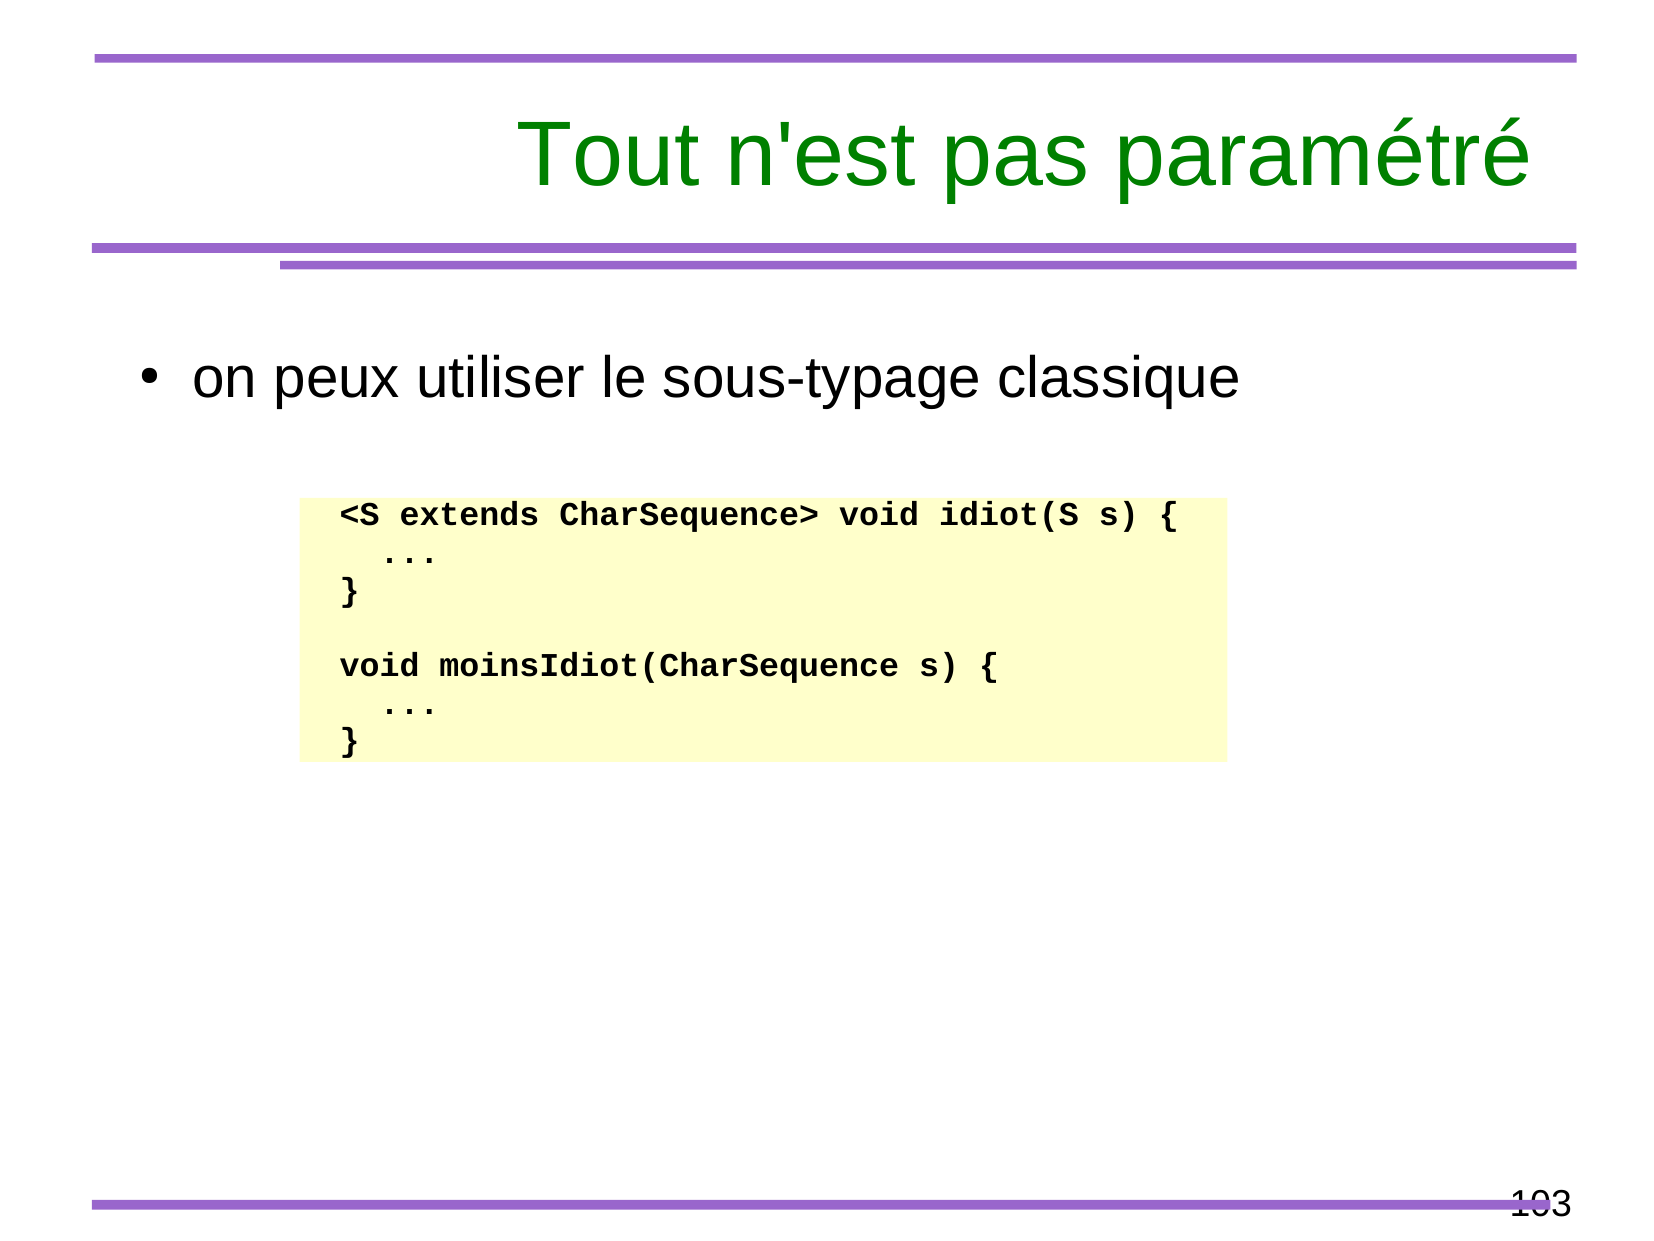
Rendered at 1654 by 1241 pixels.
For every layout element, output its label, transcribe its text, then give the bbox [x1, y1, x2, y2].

title Tout n'est pas paramétré [121, 49, 1534, 257]
text_box <S extends CharSequence> void idiot(S s) { ... } void moinsIdiot(CharSequence s) { ... } [299, 497, 1228, 762]
list on peux utiliser le sous-typage classique [121, 344, 1534, 1127]
